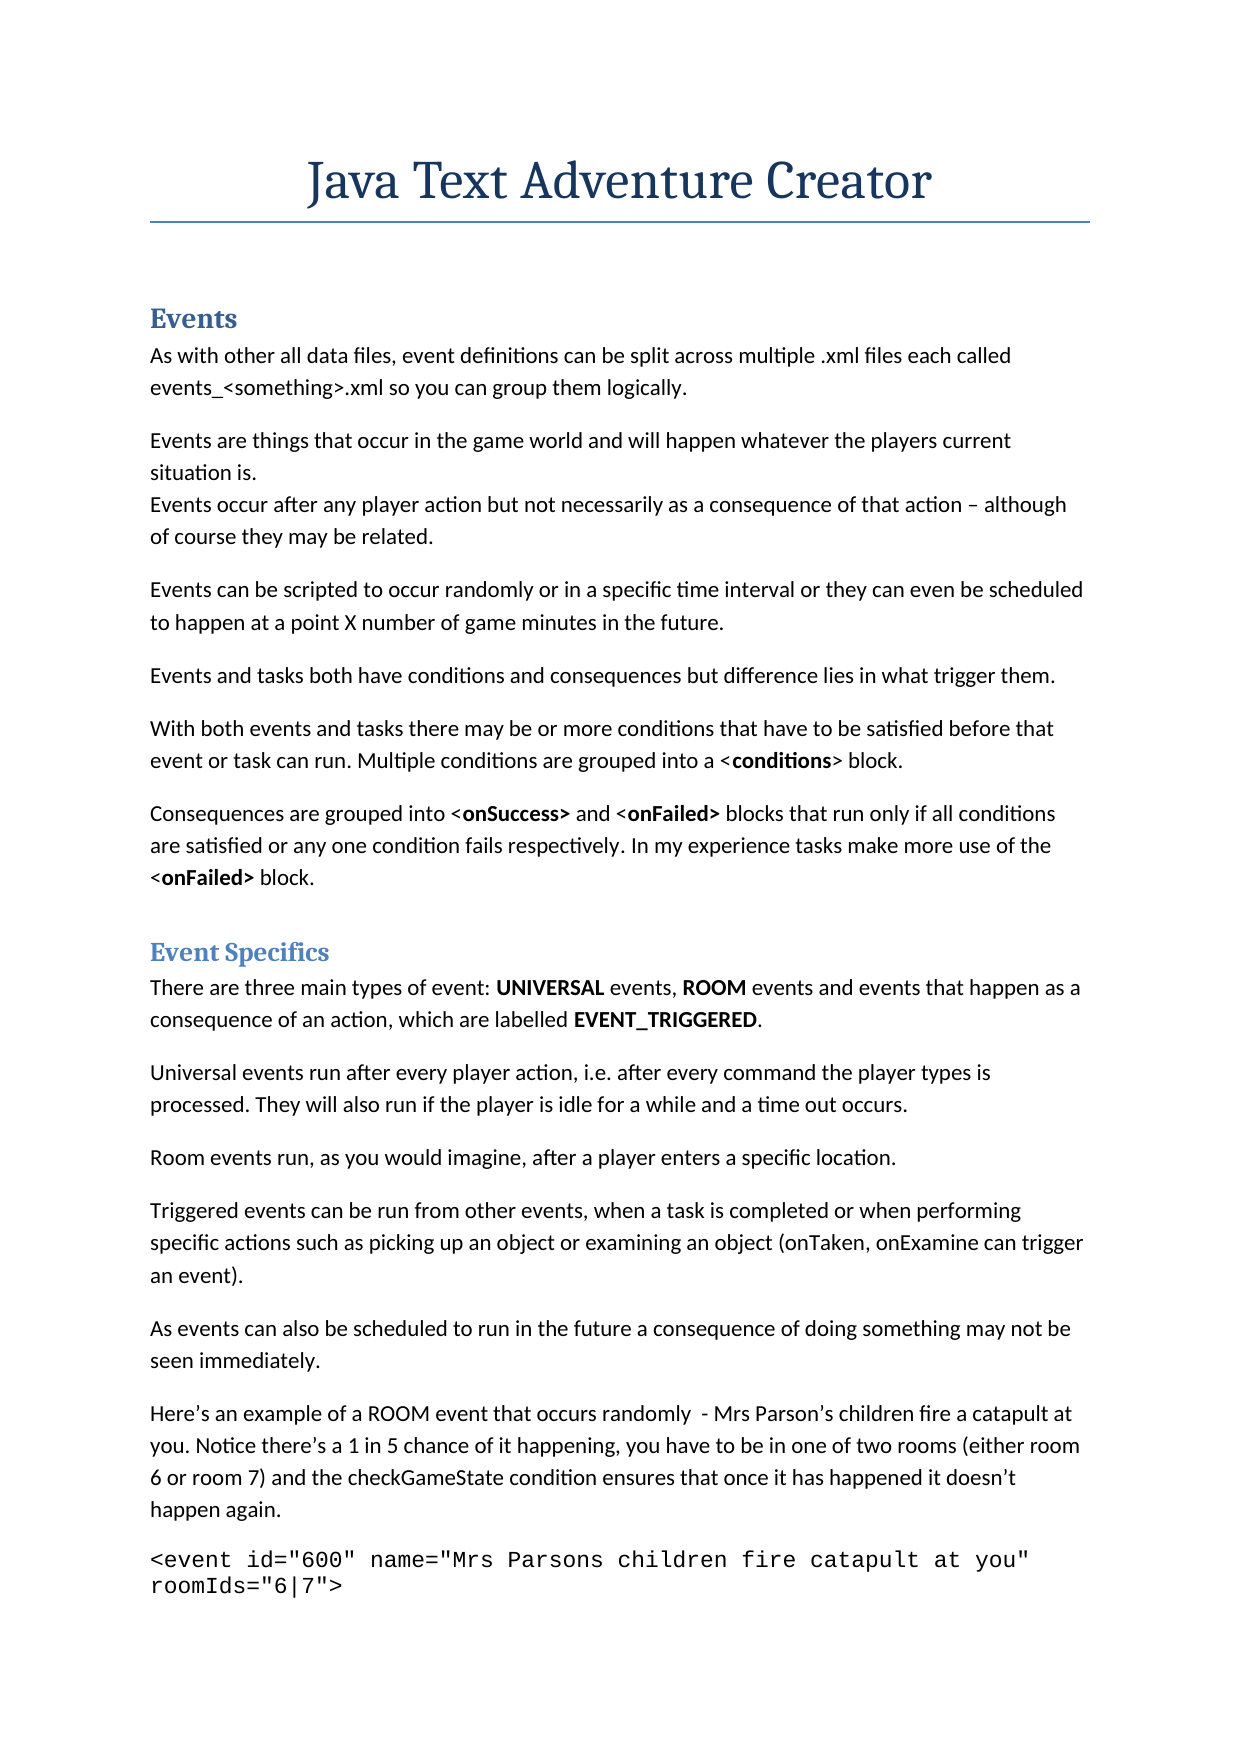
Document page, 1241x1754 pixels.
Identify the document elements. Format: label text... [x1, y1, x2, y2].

text Room events run, as you would imagine, after a player enters a specific location. [150, 1143, 1090, 1171]
text Events are things that occur in the game world and will happen whatever the players current situation is. Events occur after any player action but not necessarily as a consequence of that action – although of course they may be related. [150, 426, 1090, 551]
text As events can also be scheduled to run in the future a consequence of doing something may not be seen immediately. [150, 1314, 1090, 1374]
text Events can be scripted to occur randomly or in a specific time interval or they can even be scheduled to happen at a point X number of game minutes in the future. [150, 576, 1090, 636]
text Triggered events can be run from other events, when a task is completed or when performing specific actions such as picking up an object or examining an object (onTaken, onExamine can trigger an event). [150, 1196, 1090, 1289]
text Universal events run after every player action, i.e. after every command the player types is processed. They will also run if the player is idle for a while and a time out occurs. [150, 1058, 1090, 1118]
text Events and tasks both have conditions and consequences but difference lies in what trigger them. [150, 661, 1090, 689]
text Consequences are grouped into <onSuccess> and <onFailed> blocks that run only if all conditions are satisfied or any one condition fails respectively. In my experience tasks make more use of the <onFailed> block. [150, 799, 1090, 891]
text As with other all data files, event definitions can be split across multiple .xml files each called events_<something>.xml so you can group them logically. [150, 341, 1090, 401]
text With both events and tasks there may be or more conditions that have to be satisfied before that event or task can run. Multiple conditions are grouped into a <conditions> block. [150, 714, 1090, 774]
text Here’s an example of a ROOM event that occurs randomly - Mrs Parson’s children fire a catapult at you. Notice there’s a 1 in 5 chance of it happening, you have to be in one of two rooms (either room 6 or room 7) and the checkGameState condition ensures that once it has happened it doesn’t happen again. [150, 1399, 1090, 1523]
text <event id="600" name="Mrs Parsons children fire catapult at you" roomIds="6|7"> [150, 1548, 1090, 1600]
subtitle Events [150, 302, 1090, 336]
subtitle Event Specifics [150, 937, 1090, 968]
text There are three main types of event: UNIVERSAL events, ROOM events and events that happen as a consequence of an action, which are labelled EVENT_TRIGGERED. [150, 973, 1090, 1033]
